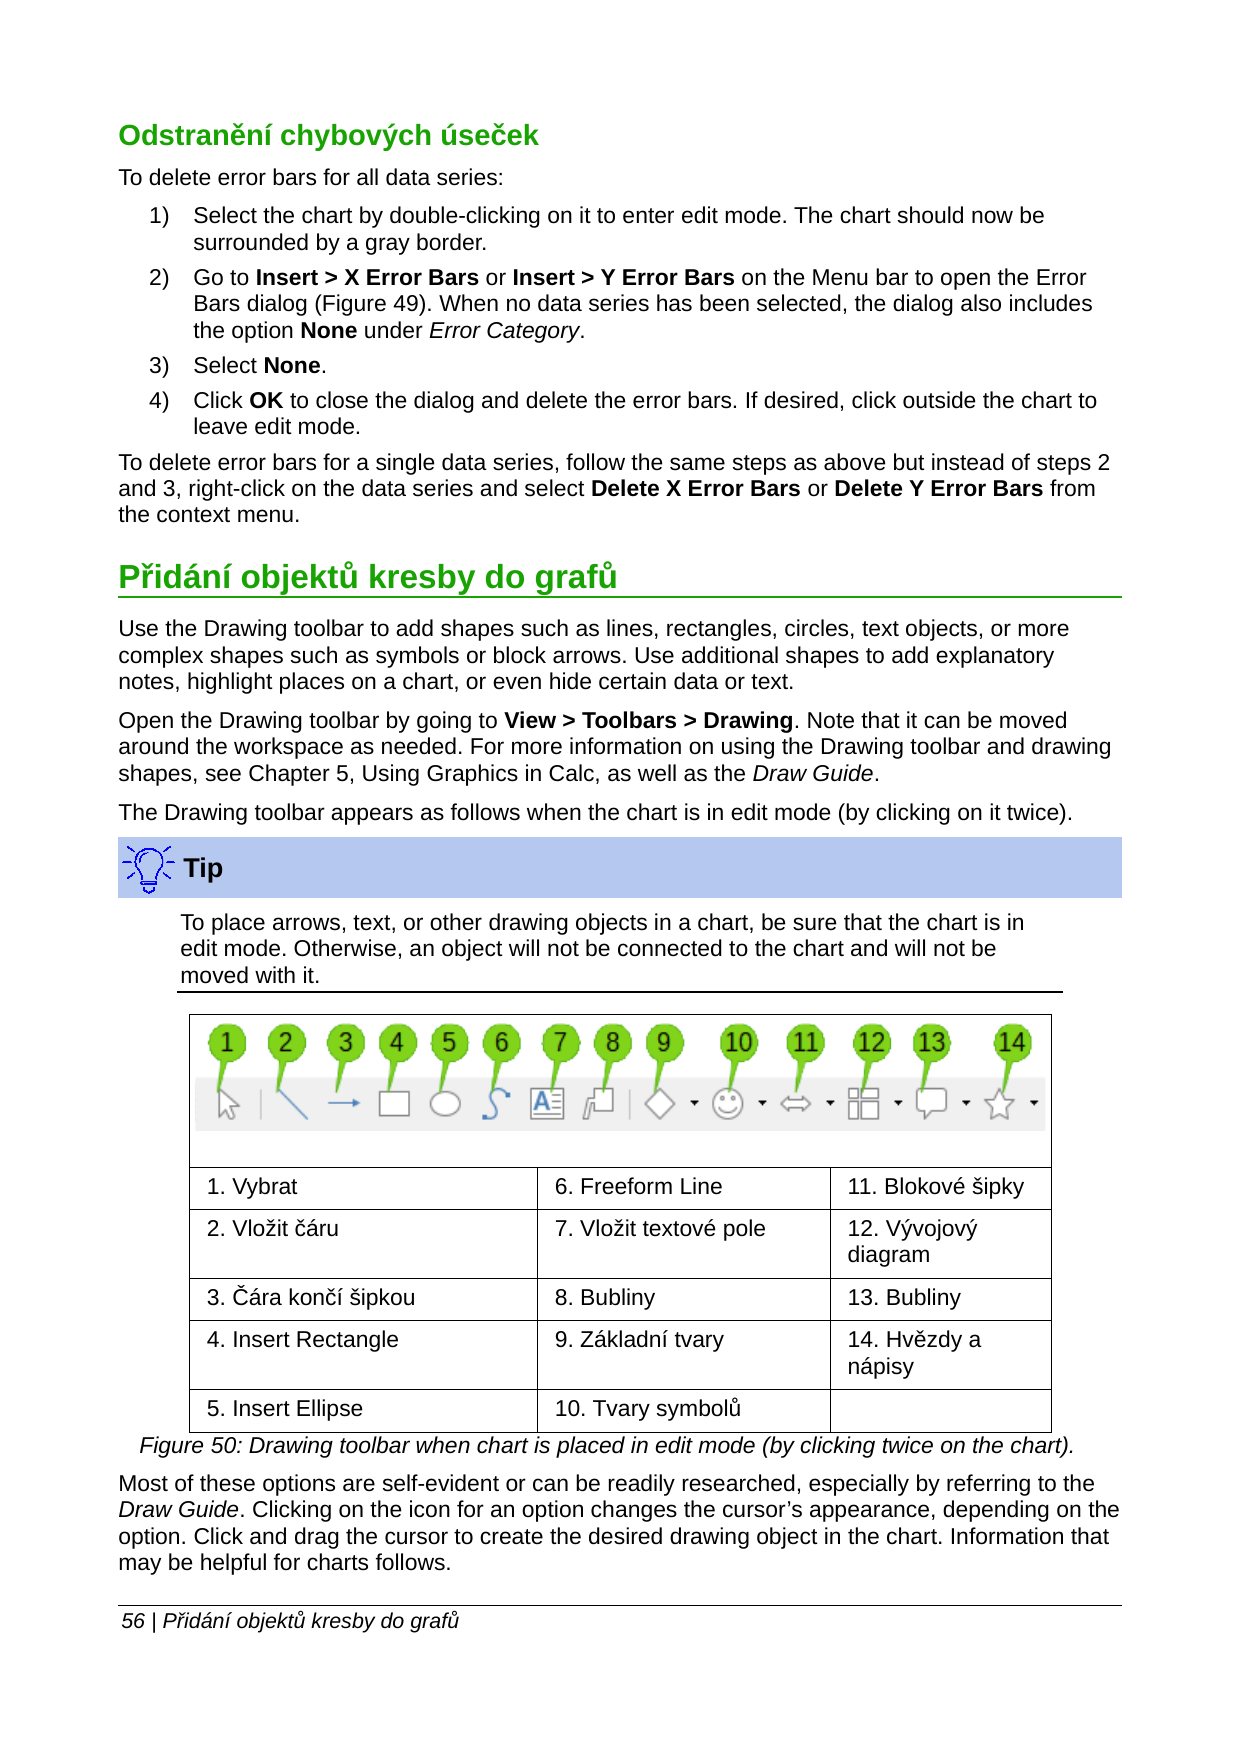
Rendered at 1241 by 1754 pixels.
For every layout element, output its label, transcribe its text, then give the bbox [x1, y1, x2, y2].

subtitle Přidání objektů kresby do grafů [118, 557, 1122, 596]
table_cell 14. Hvězdy a nápisy [831, 1321, 1051, 1389]
list Click OK to close the dialog and delete the error bars. If desired, click outside the chart to leave edit mode. [169, 387, 1122, 440]
list Select the chart by double-clicking on it to enter edit mode. The chart should now be surrounded by a gray border. [169, 202, 1122, 255]
list To delete error bars for all data series: [118, 163, 1122, 190]
text To place arrows, text, or other drawing objects in a chart, be sure that the chart is in edit mode. Otherwise, an object will not be connected to the chart and will not be moved with it. [177, 906, 1063, 991]
subtitle Odstranění chybových úseček [118, 118, 1122, 152]
table_cell 4. Insert Rectangle [190, 1321, 537, 1389]
text Most of these options are self-evident or can be readily researched, especially by referring to the Draw Guide. Clicking on the icon for an option changes the cursor’s appearance, depending on the option. Click and drag the cursor to create the desired drawing object in the chart. Information that may be helpful for charts follows. [118, 1470, 1122, 1576]
list Select None. [169, 352, 1122, 378]
picture [119, 838, 179, 898]
picture [194, 1023, 1046, 1131]
table_cell 7. Vložit textové pole [538, 1210, 830, 1278]
list Go to Insert > X Error Bars or Insert > Y Error Bars on the Menu bar to open the Error Bars dialog (Figure 49). When no data series has been selected, the dialog also includes the option None under Error Category. [169, 264, 1122, 343]
text Use the Drawing toolbar to add shapes such as lines, rectangles, circles, text objects, or more complex shapes such as symbols or block arrows. Use additional shapes to add explanatory notes, highlight places on a chart, or even hide certain data or text. [118, 615, 1122, 694]
table_cell [831, 1390, 1051, 1432]
text The Drawing toolbar appears as follows when the chart is in edit mode (by clicking on it twice). [118, 798, 1122, 825]
table_cell 3. Čára končí šipkou [190, 1279, 537, 1320]
subtitle Tip [118, 837, 1122, 898]
table_cell 1. Vybrat [190, 1168, 537, 1209]
text Figure 50: Drawing toolbar when chart is placed in edit mode (by clicking twice on the chart). [139, 1432, 1101, 1458]
table_cell 5. Insert Ellipse [190, 1390, 537, 1432]
table_header [190, 1015, 1051, 1167]
table_cell 10. Tvary symbolů [538, 1390, 830, 1432]
table_cell 9. Základní tvary [538, 1321, 830, 1389]
text To delete error bars for a single data series, follow the same steps as above but instead of steps 2 and 3, right-click on the data series and select Delete X Error Bars or Delete Y Error Bars from the context menu. [118, 448, 1122, 528]
table_cell 2. Vložit čáru [190, 1210, 537, 1278]
table_cell 6. Freeform Line [538, 1168, 830, 1209]
table_cell 8. Bubliny [538, 1279, 830, 1320]
table_cell 13. Bubliny [831, 1279, 1051, 1320]
text Open the Drawing toolbar by going to View > Toolbars > Drawing. Note that it can be moved around the workspace as needed. For more information on using the Drawing toolbar and drawing shapes, see Chapter 5, Using Graphics in Calc, as well as the Draw Guide. [118, 707, 1122, 786]
table_cell 12. Vývojový diagram [831, 1210, 1051, 1278]
table_cell 11. Blokové šipky [831, 1168, 1051, 1209]
